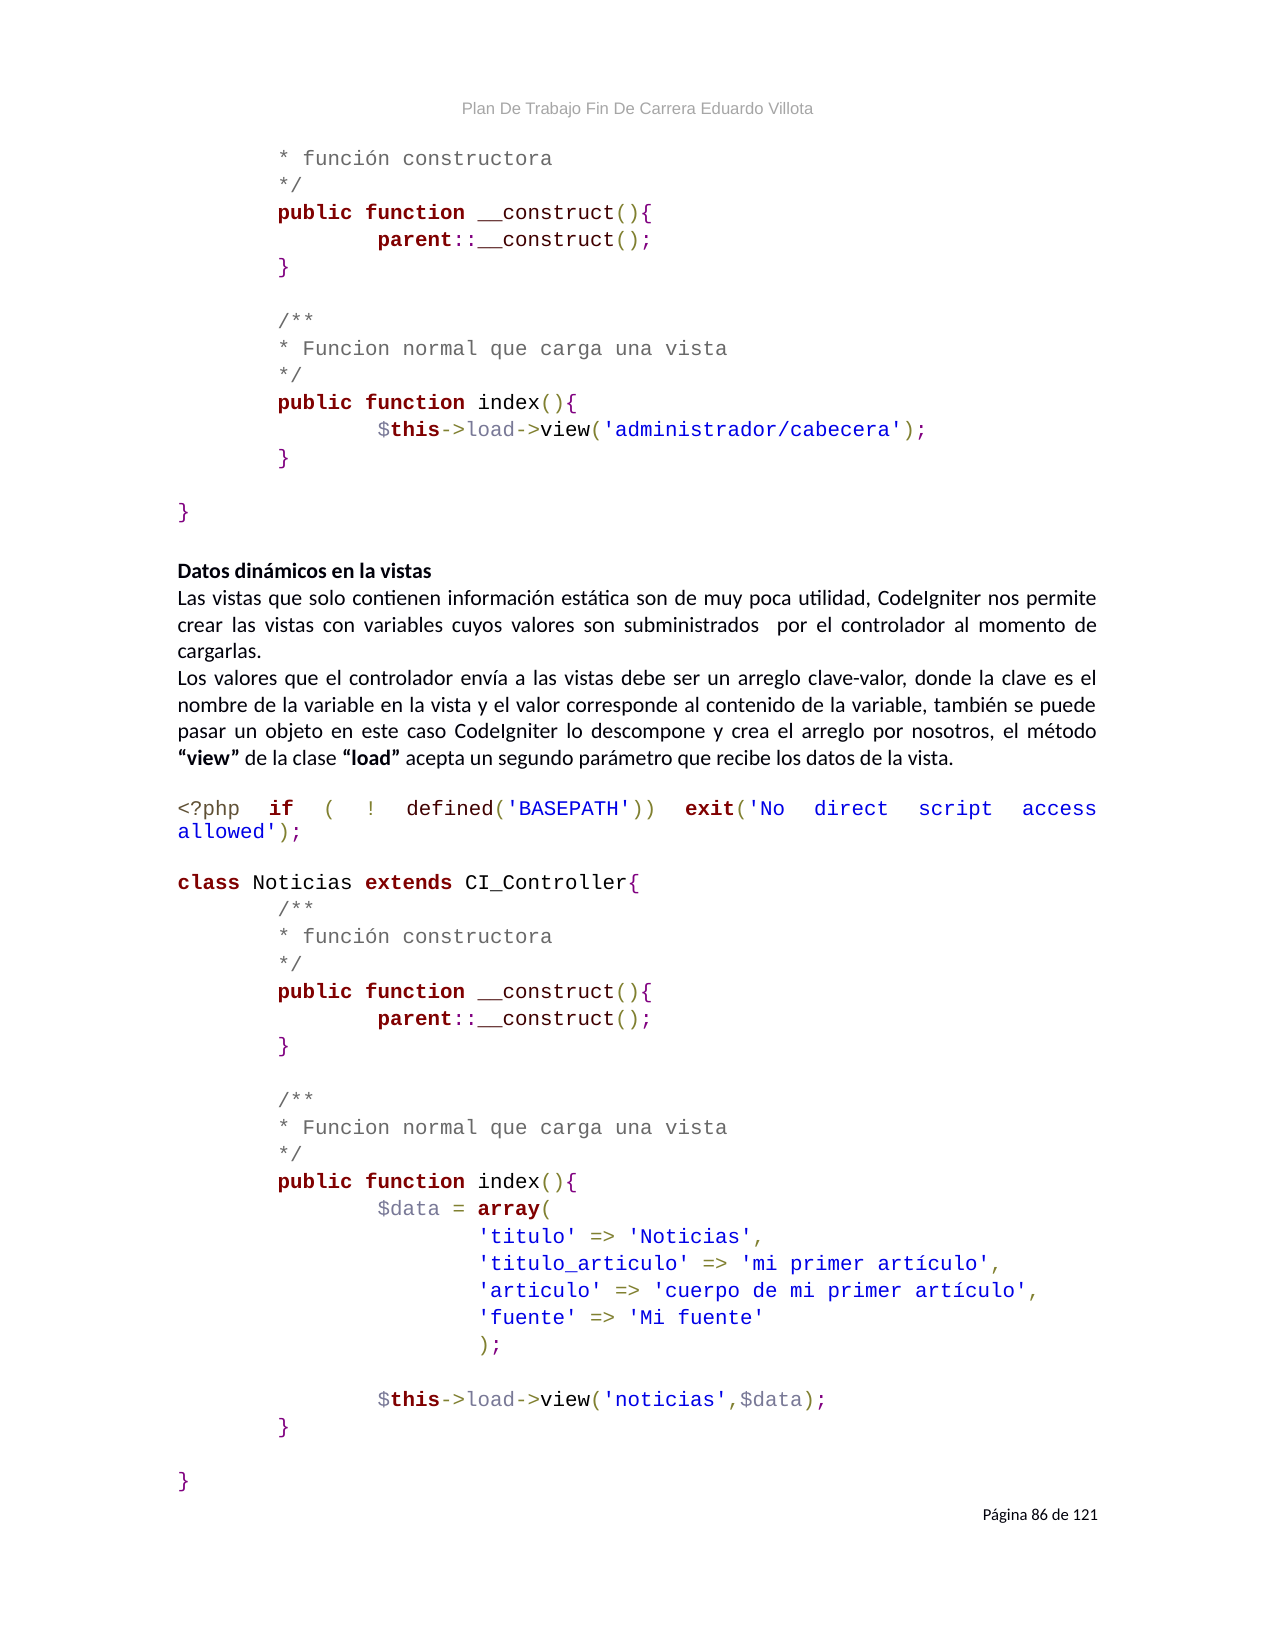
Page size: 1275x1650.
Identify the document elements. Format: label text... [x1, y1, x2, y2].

text 'titulo' => 'Noticias', [177, 1226, 1098, 1249]
text parent::__construct(); [177, 1008, 1098, 1032]
text * Funcion normal que carga una vista [177, 1117, 1098, 1141]
text $this->load->view('noticias',$data); [177, 1389, 1098, 1412]
text $this->load->view('administrador/cabecera'); [177, 419, 1098, 443]
text * función constructora [177, 927, 1098, 950]
text */ [177, 1144, 1098, 1168]
text Datos dinámicos en la vistas [177, 558, 1098, 584]
text /** [177, 1090, 1098, 1113]
text } [177, 256, 1098, 280]
text * Funcion normal que carga una vista [177, 338, 1098, 362]
text public function index(){ [177, 392, 1098, 416]
text /** [177, 311, 1098, 334]
text parent::__construct(); [177, 229, 1098, 253]
text $data = array( [177, 1198, 1098, 1222]
text */ [177, 365, 1098, 389]
text } [177, 447, 1098, 470]
text } [177, 1470, 1098, 1494]
text } [177, 1035, 1098, 1059]
text ); [177, 1334, 1098, 1358]
text 'fuente' => 'Mi fuente' [177, 1307, 1098, 1331]
text <?php if ( ! defined('BASEPATH')) exit('No direct script access allowed'); [177, 798, 1098, 845]
text public function __construct(){ [177, 981, 1098, 1004]
text public function index(){ [177, 1171, 1098, 1195]
text * función constructora [177, 148, 1098, 171]
text /** [177, 899, 1098, 923]
text public function __construct(){ [177, 202, 1098, 226]
text Los valores que el controlador envía a las vistas debe ser un arreglo clave-valor, donde la clave es el nombre de la variable en la vista y el valor corresponde al contenido de la variable, también se puede pasar un objeto en este caso CodeIgniter lo descompone y crea el arreglo por nosotros, el método “view” de la clase “load” acepta un segundo parámetro que recibe los datos de la vista. [177, 664, 1098, 771]
text 'titulo_articulo' => 'mi primer artículo', [177, 1253, 1098, 1276]
text 'articulo' => 'cuerpo de mi primer artículo', [177, 1280, 1098, 1304]
text */ [177, 175, 1098, 198]
text } [177, 1416, 1098, 1439]
text Las vistas que solo contienen información estática son de muy poca utilidad, CodeIgniter nos permite crear las vistas con variables cuyos valores son subministrados por el controlador al momento de cargarlas. [177, 584, 1098, 664]
text */ [177, 954, 1098, 977]
text } [177, 501, 1098, 525]
text class Noticias extends CI_Controller{ [177, 872, 1098, 896]
